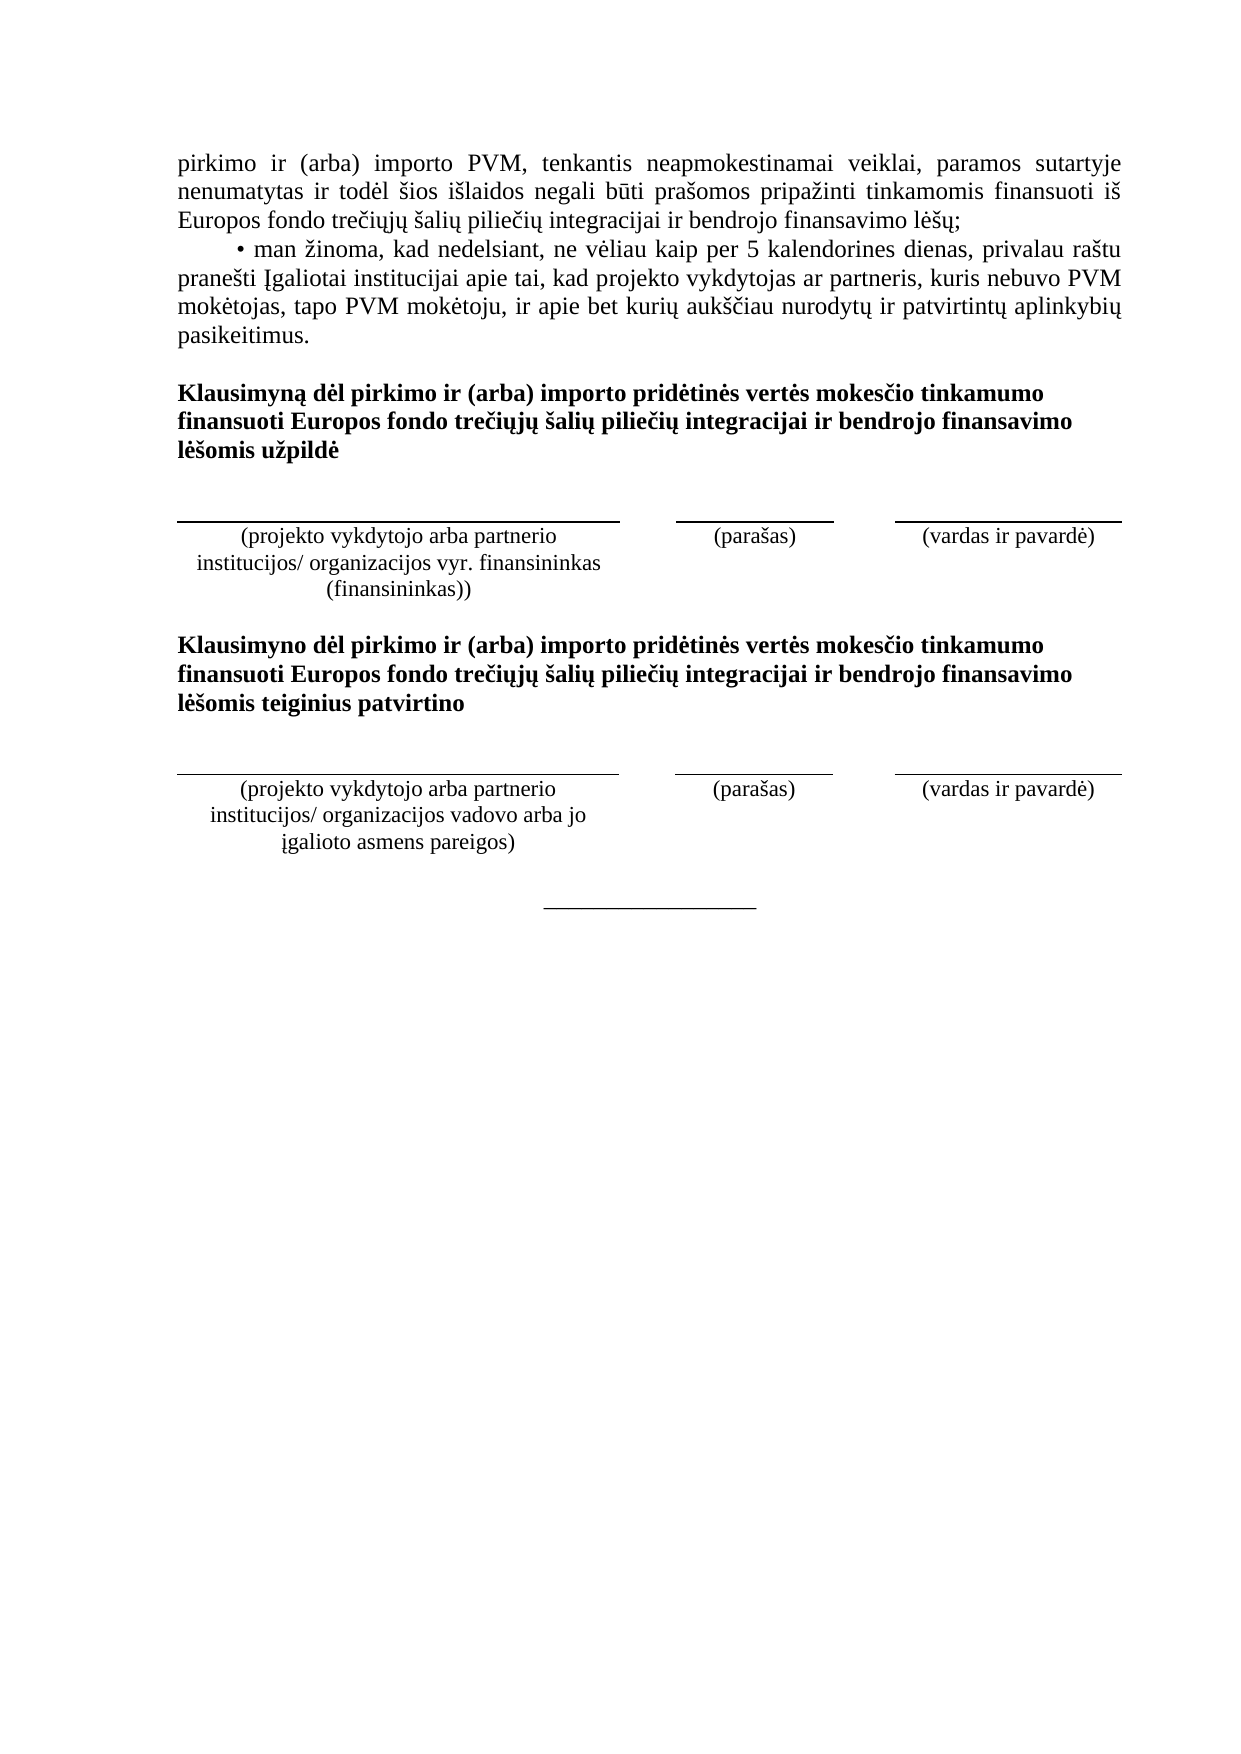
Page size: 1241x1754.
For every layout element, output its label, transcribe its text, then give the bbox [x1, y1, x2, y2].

text pirkimo ir (arba) importo PVM, tenkantis neapmokestinamai veiklai, paramos sutartyje nenumatytas ir todėl šios išlaidos negali būti prašomos pripažinti tinkamomis finansuoti iš Europos fondo trečiųjų šalių piliečių integracijai ir bendrojo finansavimo lėšų; [177, 148, 1122, 234]
table_cell (projekto vykdytojo arba partnerio institucijos/ organizacijos vyr. finansininkas (finansininkas)) [177, 523, 620, 601]
text _________________ [177, 883, 1122, 912]
text Klausimyno dėl pirkimo ir (arba) importo pridėtinės vertės mokesčio tinkamumo finansuoti Europos fondo trečiųjų šalių piliečių integracijai ir bendrojo finansavimo lėšomis teiginius patvirtino [177, 630, 1122, 716]
table_cell (projekto vykdytojo arba partnerio institucijos/ organizacijos vadovo arba jo įgalioto asmens pareigos) [177, 775, 619, 854]
table_header [675, 745, 833, 774]
table_header [177, 493, 620, 521]
table_cell (vardas ir pavardė) [895, 523, 1122, 601]
table_cell [619, 774, 675, 854]
table_header [619, 745, 675, 774]
table_header [676, 493, 833, 521]
table_header [895, 745, 1122, 774]
table_header [177, 745, 619, 774]
table_header [833, 745, 894, 774]
table_header [834, 493, 895, 521]
table_cell (parašas) [676, 523, 833, 601]
table_cell (parašas) [675, 775, 833, 854]
table_header [895, 493, 1122, 521]
table_cell [834, 521, 895, 601]
table_cell (vardas ir pavardė) [895, 775, 1122, 854]
text • man žinoma, kad nedelsiant, ne vėliau kaip per 5 kalendorines dienas, privalau raštu pranešti Įgaliotai institucijai apie tai, kad projekto vykdytojas ar partneris, kuris nebuvo PVM mokėtojas, tapo PVM mokėtoju, ir apie bet kurių aukščiau nurodytų ir patvirtintų aplinkybių pasikeitimus. [177, 234, 1122, 349]
table_cell [833, 774, 894, 854]
text Klausimyną dėl pirkimo ir (arba) importo pridėtinės vertės mokesčio tinkamumo finansuoti Europos fondo trečiųjų šalių piliečių integracijai ir bendrojo finansavimo lėšomis užpildė [177, 378, 1122, 464]
table_cell [620, 521, 676, 601]
table_header [620, 493, 676, 521]
